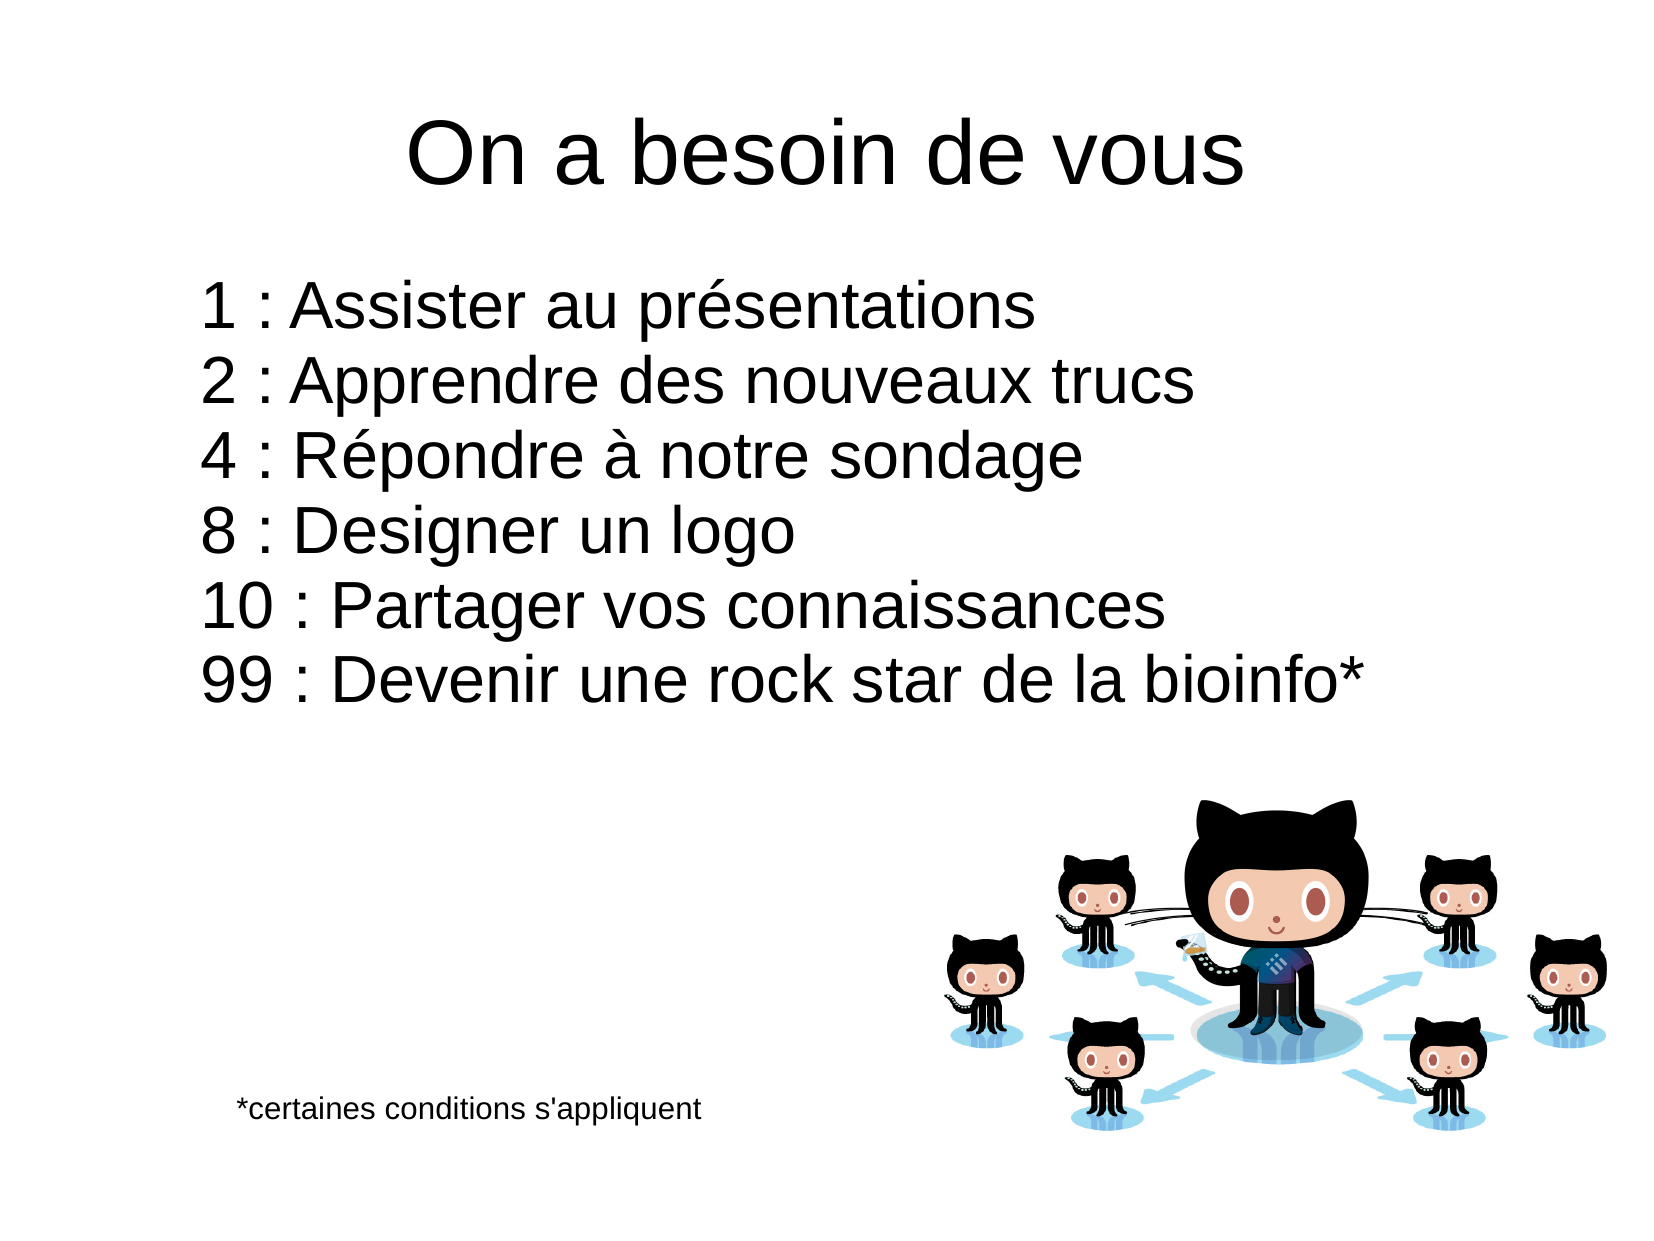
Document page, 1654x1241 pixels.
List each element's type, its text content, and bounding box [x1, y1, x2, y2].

picture [944, 636, 1607, 1241]
title On a besoin de vous [82, 49, 1571, 257]
subtitle 1 : Assister au présentations 2 : Apprendre des nouveaux trucs 4 : Répondre à notre sondage 8 : Designer un logo 10 : Partager vos connaissances 99 : Devenir une rock star de la bioinfo* *certaines conditions s'appliquent [200, 268, 1465, 1126]
